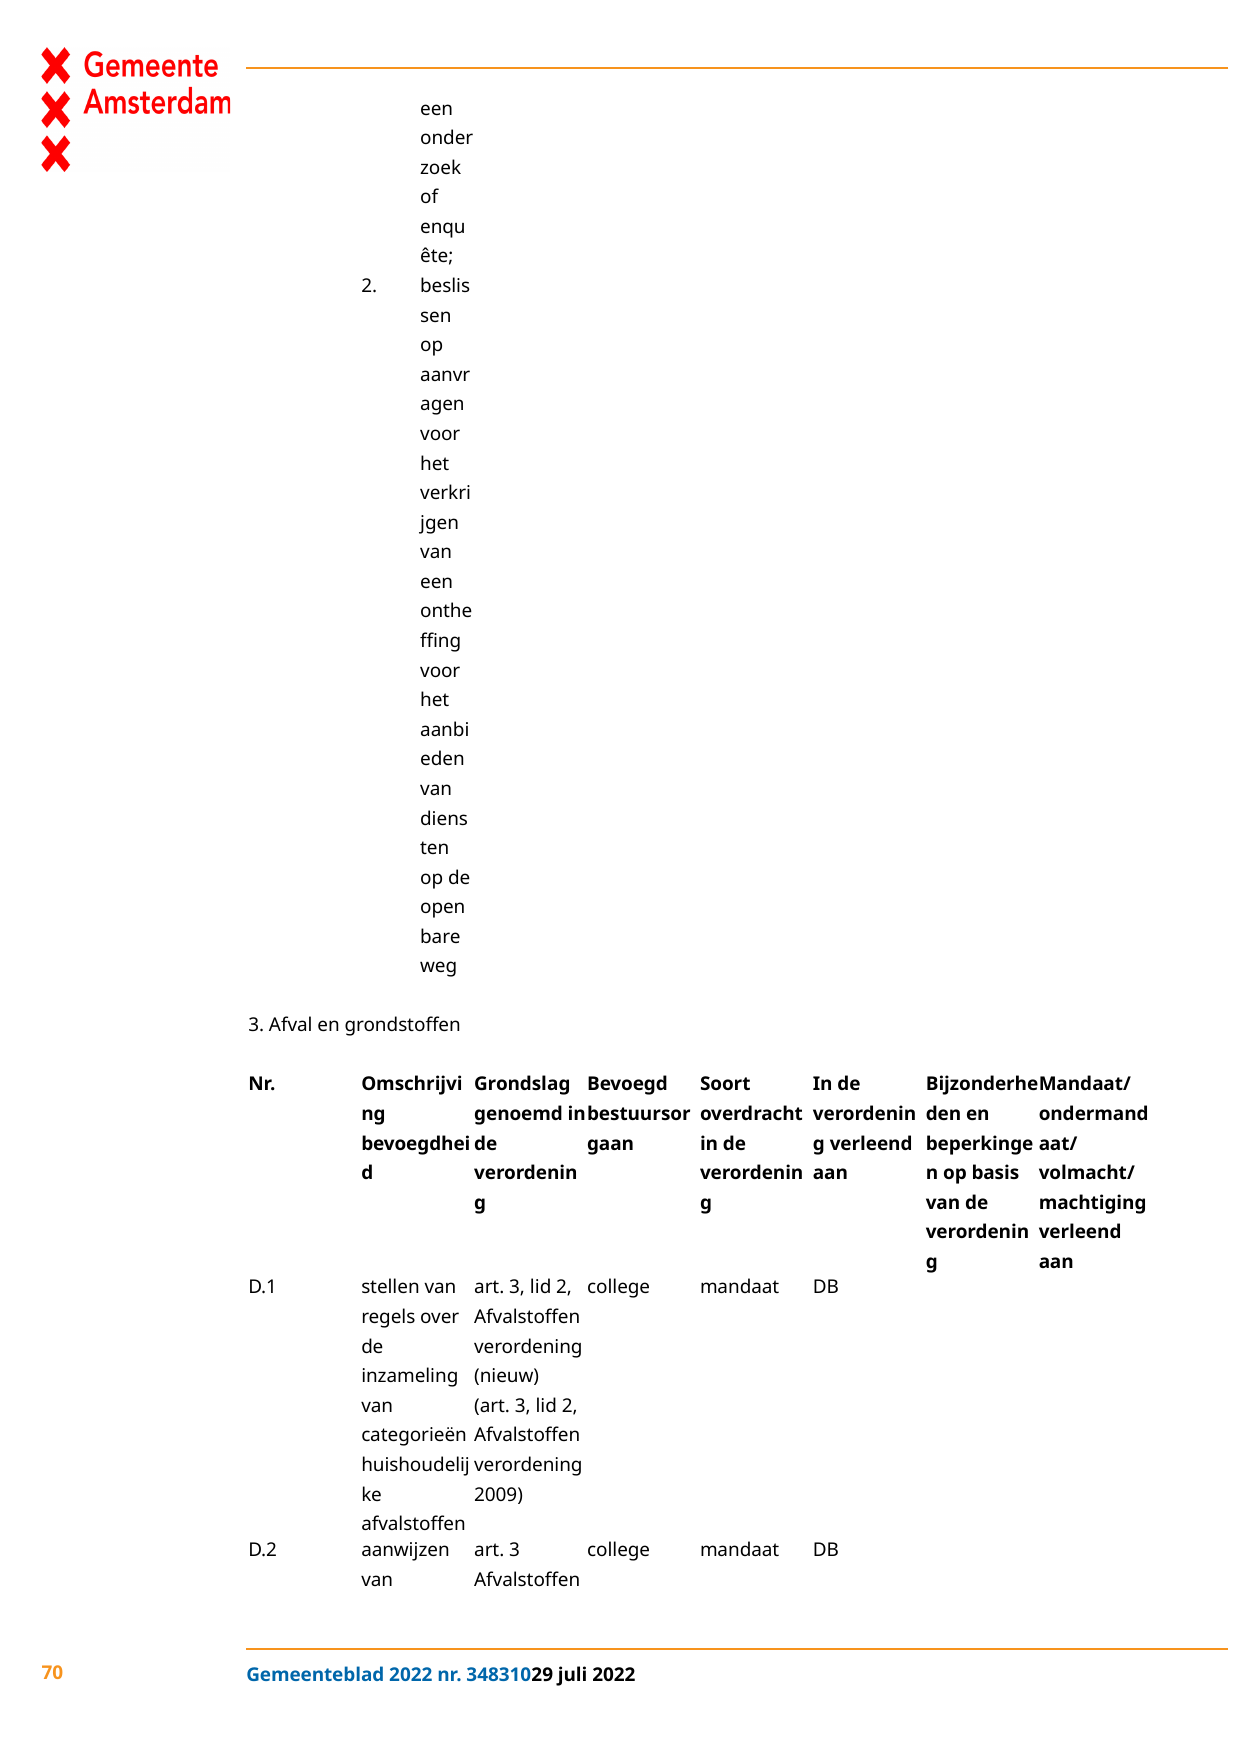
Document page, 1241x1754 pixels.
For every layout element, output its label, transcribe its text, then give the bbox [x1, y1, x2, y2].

table_cell [1039, 95, 1152, 978]
table_cell mandaat [700, 1536, 813, 1591]
table_header Omschrijving bevoegdheid [361, 1071, 474, 1274]
table_cell college [587, 1536, 700, 1591]
table_header Bevoegd bestuursorgaan [587, 1071, 700, 1274]
table_cell [587, 95, 700, 978]
table_cell [248, 95, 361, 978]
table_header Mandaat/ondermandaat/ volmacht/machtiging verleend aan [1039, 1071, 1152, 1274]
text 3. Afval en grondstoffen [248, 1011, 1152, 1037]
table_header Nr. [248, 1071, 361, 1274]
table_cell DB [813, 1274, 926, 1536]
table_cell D.2 [248, 1536, 361, 1591]
table_cell een onderzoek of enquête; beslissen op aanvragen voor het verkrijgen van een ontheffing voor het aanbieden van diensten op de openbare weg [361, 95, 474, 978]
table_cell [1039, 1536, 1152, 1591]
table_cell [926, 95, 1038, 978]
table_cell [813, 95, 926, 978]
table_cell college [587, 1274, 700, 1536]
table_cell aanwijzen van [361, 1536, 474, 1591]
table_header Grondslag genoemd in de verordening [474, 1071, 587, 1274]
table_cell [474, 95, 587, 978]
table_cell mandaat [700, 1274, 813, 1536]
table_cell [926, 1536, 1038, 1591]
table_header Soort overdracht in de verordening [700, 1071, 813, 1274]
table_cell [700, 95, 813, 978]
table_cell stellen van regels over de inzameling van categorieën huishoudelijke afvalstoffen [361, 1274, 474, 1536]
table_cell [1039, 1274, 1152, 1536]
table_cell art. 3 Afvalstoffen [474, 1536, 587, 1591]
table_cell DB [813, 1536, 926, 1591]
picture [41, 47, 231, 172]
table_cell [926, 1274, 1038, 1536]
table_header Bijzonderheden en beperkingen op basis van de verordening [926, 1071, 1038, 1274]
table_cell D.1 [248, 1274, 361, 1536]
table_cell art. 3, lid 2, Afvalstoffenverordening (nieuw) (art. 3, lid 2, Afvalstoffenverordening 2009) [474, 1274, 587, 1536]
table_header In de verordening verleend aan [813, 1071, 926, 1274]
